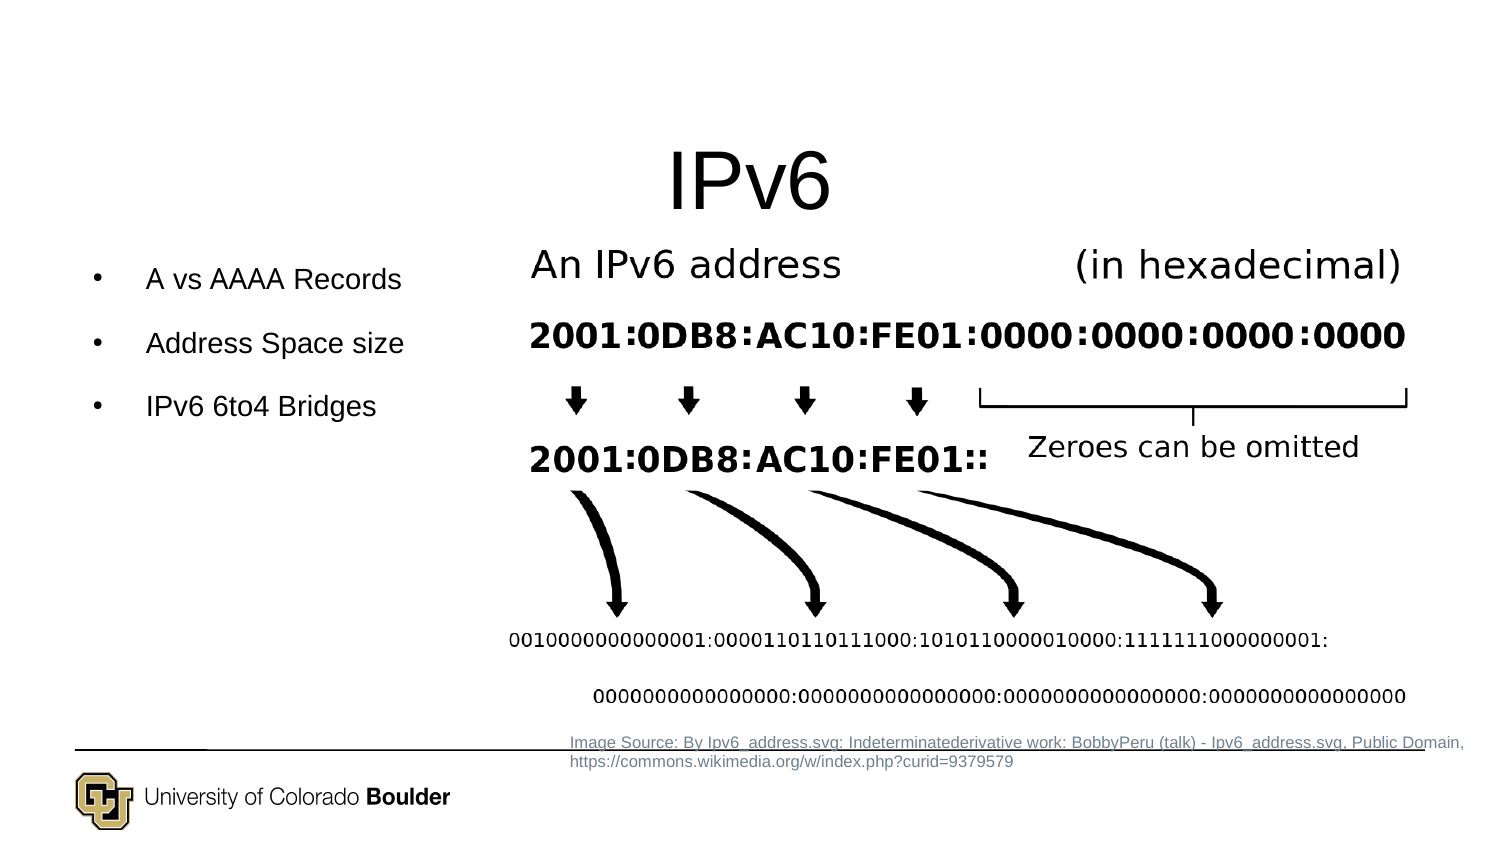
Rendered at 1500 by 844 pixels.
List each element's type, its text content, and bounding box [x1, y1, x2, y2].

text_box Image Source: By Ipv6_address.svg: Indeterminatederivative work: BobbyPeru (talk) - Ipv6_address.svg, Public Domain, https://commons.wikimedia.org/w/index.php?curid=9379579 [555, 725, 1486, 844]
picture [497, 200, 1426, 751]
picture [75, 772, 450, 830]
title IPv6 [51, 122, 1449, 241]
list A vs AAAA Records Address Space size IPv6 6to4 Bridges [75, 258, 497, 676]
